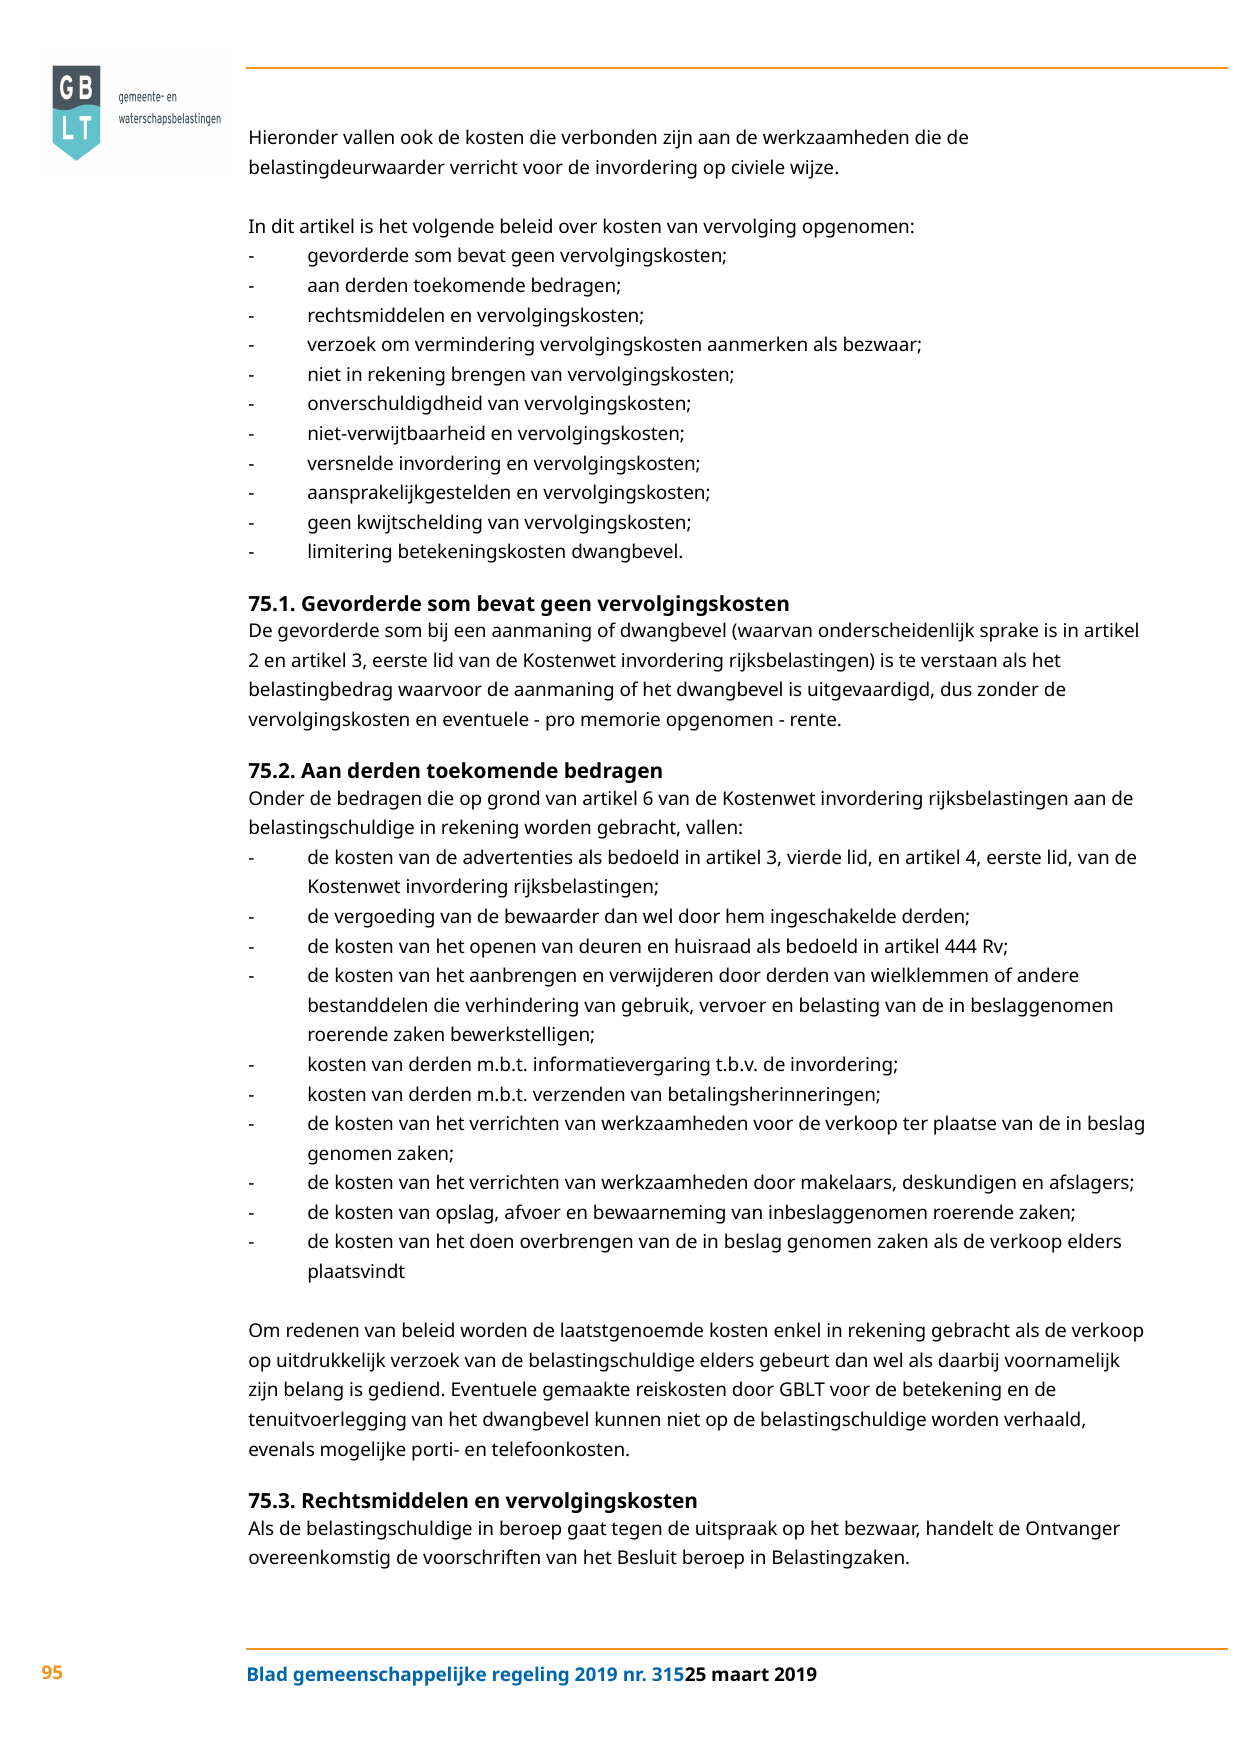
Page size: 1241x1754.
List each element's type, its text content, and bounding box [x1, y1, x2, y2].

list de vergoeding van de bewaarder dan wel door hem ingeschakelde derden; [248, 903, 1152, 929]
list kosten van derden m.b.t. informatievergaring t.b.v. de invordering; [248, 1051, 1152, 1077]
list de kosten van het openen van deuren en huisraad als bedoeld in artikel 444 Rv; [248, 933, 1152, 959]
list kosten van derden m.b.t. verzenden van betalingsherinneringen; [248, 1081, 1152, 1107]
list versnelde invordering en vervolgingskosten; [248, 450, 1152, 476]
list limitering betekeningskosten dwangbevel. [248, 538, 1152, 564]
list de kosten van het verrichten van werkzaamheden voor de verkoop ter plaatse van de in beslag genomen zaken; [248, 1110, 1152, 1166]
list rechtsmiddelen en vervolgingskosten; [248, 302, 1152, 328]
list de kosten van de advertenties als bedoeld in artikel 3, vierde lid, en artikel 4, eerste lid, van de Kostenwet invordering rijksbelastingen; [248, 844, 1152, 899]
list de kosten van het doen overbrengen van de in beslag genomen zaken als de verkoop elders plaatsvindt [248, 1229, 1152, 1284]
text 75.3. Rechtsmiddelen en vervolgingskosten [248, 1486, 1152, 1515]
picture [41, 47, 231, 172]
list de kosten van opslag, afvoer en bewaarneming van inbeslaggenomen roerende zaken; [248, 1199, 1152, 1225]
list gevorderde som bevat geen vervolgingskosten; [248, 243, 1152, 268]
list aan derden toekomende bedragen; [248, 272, 1152, 298]
list aansprakelijkgestelden en vervolgingskosten; [248, 479, 1152, 505]
list niet in rekening brengen van vervolgingskosten; [248, 361, 1152, 387]
list onverschuldigdheid van vervolgingskosten; [248, 391, 1152, 416]
text 75.1. Gevorderde som bevat geen vervolgingskosten [248, 589, 1152, 617]
text Onder de bedragen die op grond van artikel 6 van de Kostenwet invordering rijksbelastingen aan de belastingschuldige in rekening worden gebracht, vallen: [248, 785, 1152, 840]
text In dit artikel is het volgende beleid over kosten van vervolging opgenomen: [248, 213, 1152, 239]
text Hieronder vallen ook de kosten die verbonden zijn aan de werkzaamheden die de belastingdeurwaarder verricht voor de invordering op civiele wijze. [248, 124, 1152, 180]
list de kosten van het aanbrengen en verwijderen door derden van wielklemmen of andere bestanddelen die verhindering van gebruik, vervoer en belasting van de in beslaggenomen roerende zaken bewerkstelligen; [248, 962, 1152, 1047]
text Om redenen van beleid worden de laatstgenoemde kosten enkel in rekening gebracht als de verkoop op uitdrukkelijk verzoek van de belastingschuldige elders gebeurt dan wel als daarbij voornamelijk zijn belang is gediend. Eventuele gemaakte reiskosten door GBLT voor de betekening en de tenuitvoerlegging van het dwangbevel kunnen niet op de belastingschuldige worden verhaald, evenals mogelijke porti- en telefoonkosten. [248, 1317, 1152, 1462]
list verzoek om vermindering vervolgingskosten aanmerken als bezwaar; [248, 331, 1152, 357]
text Als de belastingschuldige in beroep gaat tegen de uitspraak op het bezwaar, handelt de Ontvanger overeenkomstig de voorschriften van het Besluit beroep in Belastingzaken. [248, 1515, 1152, 1570]
list de kosten van het verrichten van werkzaamheden door makelaars, deskundigen en afslagers; [248, 1169, 1152, 1195]
list niet-verwijtbaarheid en vervolgingskosten; [248, 420, 1152, 446]
list geen kwijtschelding van vervolgingskosten; [248, 509, 1152, 535]
text 75.2. Aan derden toekomende bedragen [248, 757, 1152, 785]
text De gevorderde som bij een aanmaning of dwangbevel (waarvan onderscheidenlijk sprake is in artikel 2 en artikel 3, eerste lid van de Kostenwet invordering rijksbelastingen) is te verstaan als het belastingbedrag waarvoor de aanmaning of het dwangbevel is uitgevaardigd, dus zonder de vervolgingskosten en eventuele - pro memorie opgenomen - rente. [248, 617, 1152, 732]
